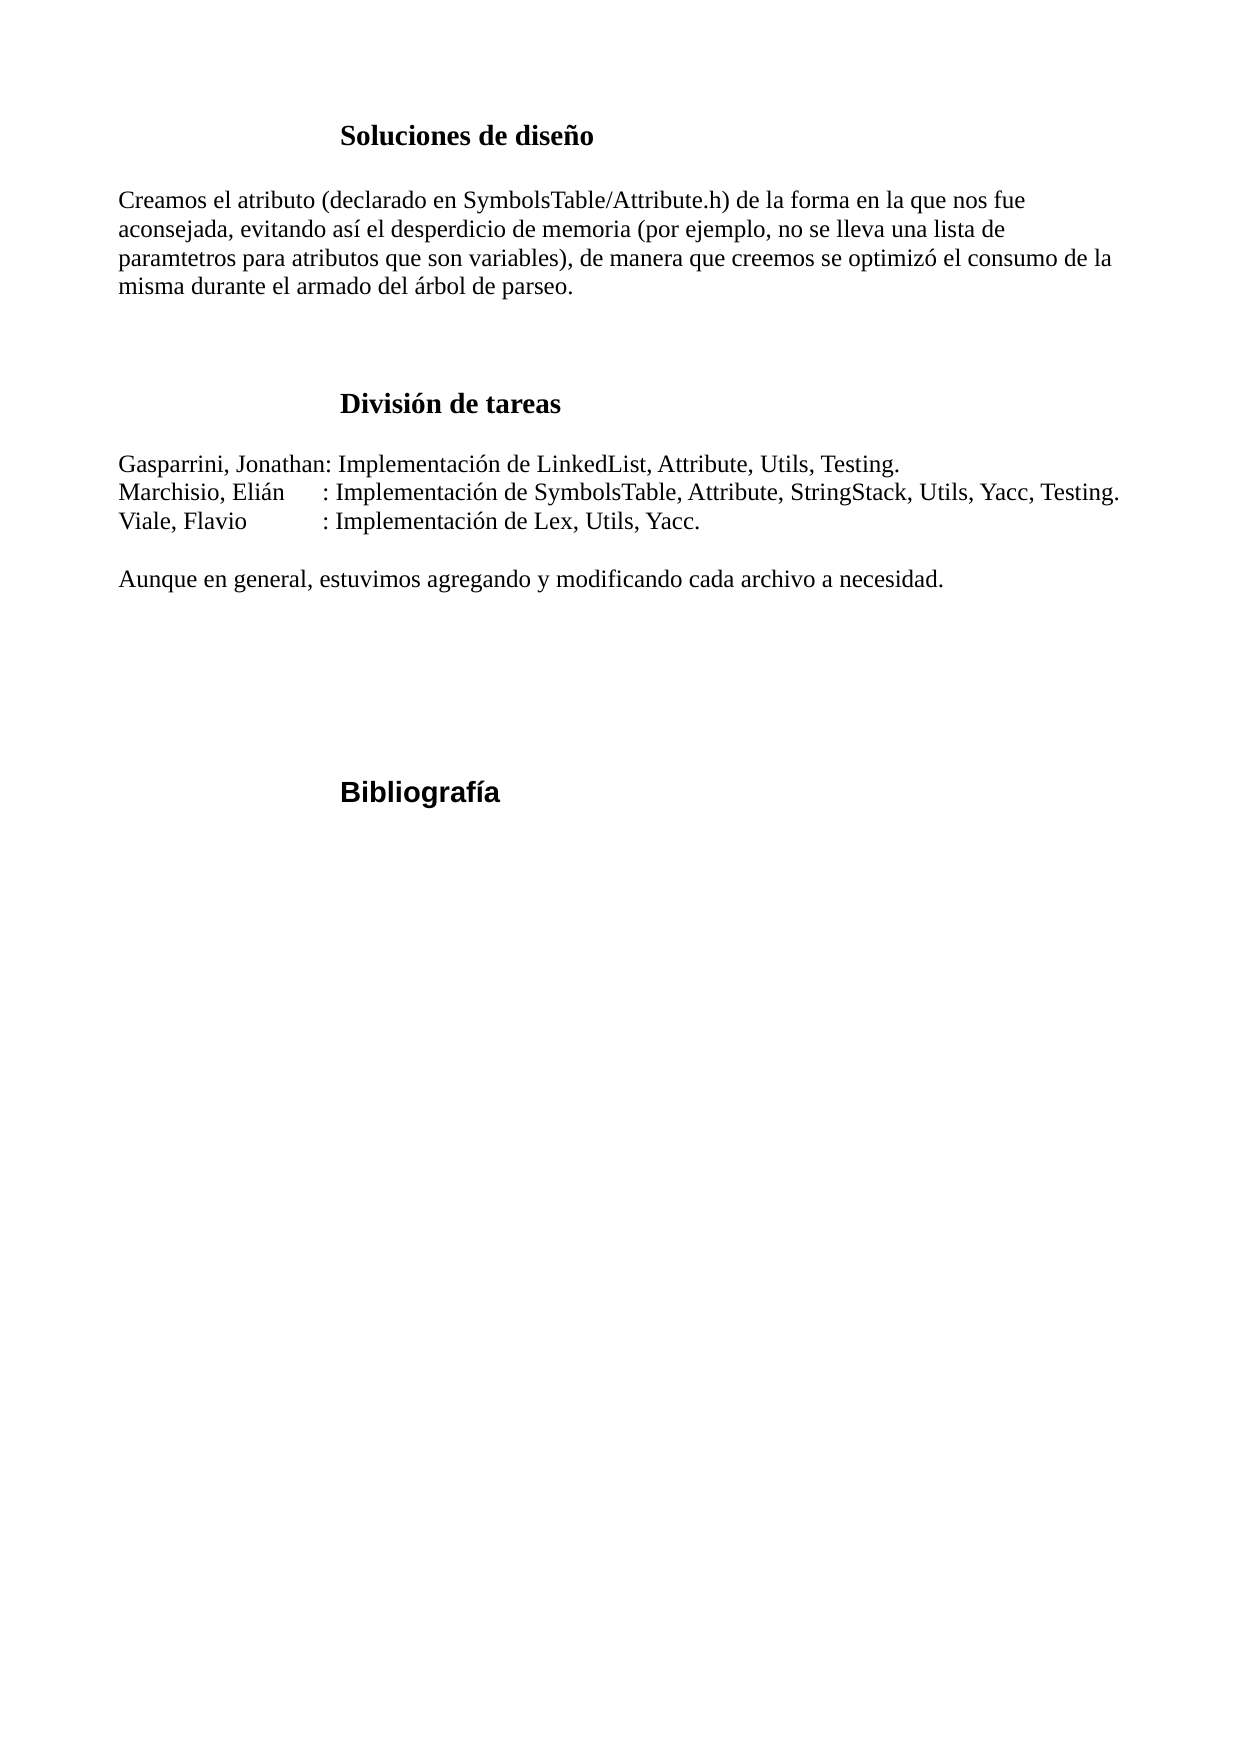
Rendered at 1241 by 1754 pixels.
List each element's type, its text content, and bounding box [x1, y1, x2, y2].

subtitle Bibliografía [118, 775, 1122, 808]
text Gasparrini, Jonathan: Implementación de LinkedList, Attribute, Utils, Testing. [118, 449, 1122, 477]
text Soluciones de diseño [118, 118, 1122, 152]
text Aunque en general, estuvimos agregando y modificando cada archivo a necesidad. [118, 564, 1122, 592]
text Marchisio, Elián : Implementación de SymbolsTable, Attribute, StringStack, Utils, Yacc, Testing. [118, 477, 1122, 506]
text Creamos el atributo (declarado en SymbolsTable/Attribute.h) de la forma en la que nos fue aconsejada, evitando así el desperdicio de memoria (por ejemplo, no se lleva una lista de paramtetros para atributos que son variables), de manera que creemos se optimizó el consumo de la misma durante el armado del árbol de parseo. [118, 185, 1122, 300]
text División de tareas [118, 386, 1122, 420]
text Viale, Flavio : Implementación de Lex, Utils, Yacc. [118, 506, 1122, 535]
